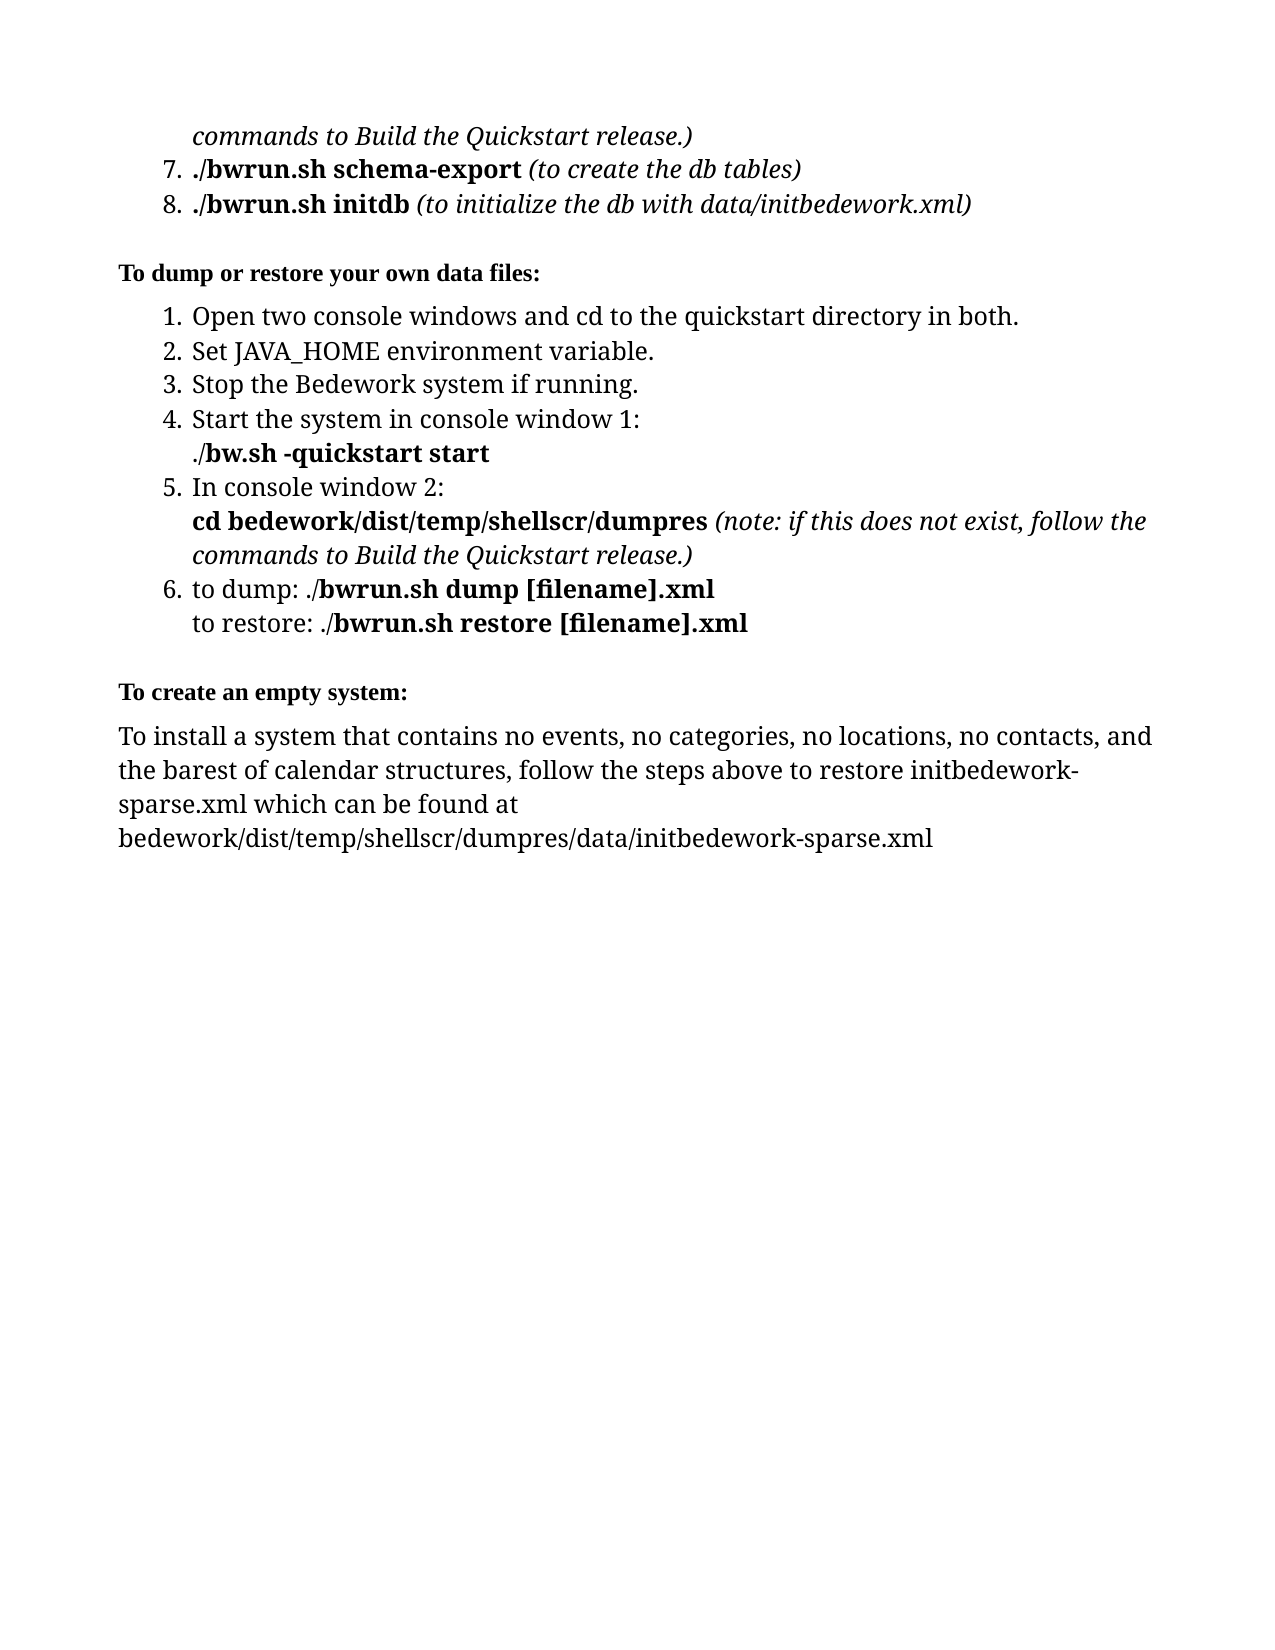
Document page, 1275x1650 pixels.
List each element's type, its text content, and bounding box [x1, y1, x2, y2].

list to dump: ./bwrun.sh dump [filename].xml to restore: ./bwrun.sh restore [filename].xml [162, 572, 1157, 640]
subtitle To dump or restore your own data files: [28, 258, 1157, 287]
list Open two console windows and cd to the quickstart directory in both. [162, 299, 1157, 333]
list Start the system in console window 1: ./bw.sh -quickstart start [162, 401, 1157, 469]
list Set JAVA_HOME environment variable. [162, 333, 1157, 367]
subtitle To create an empty system: [28, 677, 1157, 706]
list ./bwrun.sh schema-export (to create the db tables) [162, 152, 1157, 186]
text To install a system that contains no events, no categories, no locations, no contacts, and the barest of calendar structures, follow the steps above to restore initbedework-sparse.xml which can be found at bedework/dist/temp/shellscr/dumpres/data/initbedework-sparse.xml [118, 718, 1157, 855]
list Stop the Bedework system if running. [162, 367, 1157, 401]
list In console window 2: cd bedework/dist/temp/shellscr/dumpres (note: if this does not exist, follow the commands to Build the Quickstart release.) [162, 469, 1157, 572]
list commands to Build the Quickstart release.) [162, 118, 1157, 152]
list ./bwrun.sh initdb (to initialize the db with data/initbedework.xml) [162, 186, 1157, 220]
